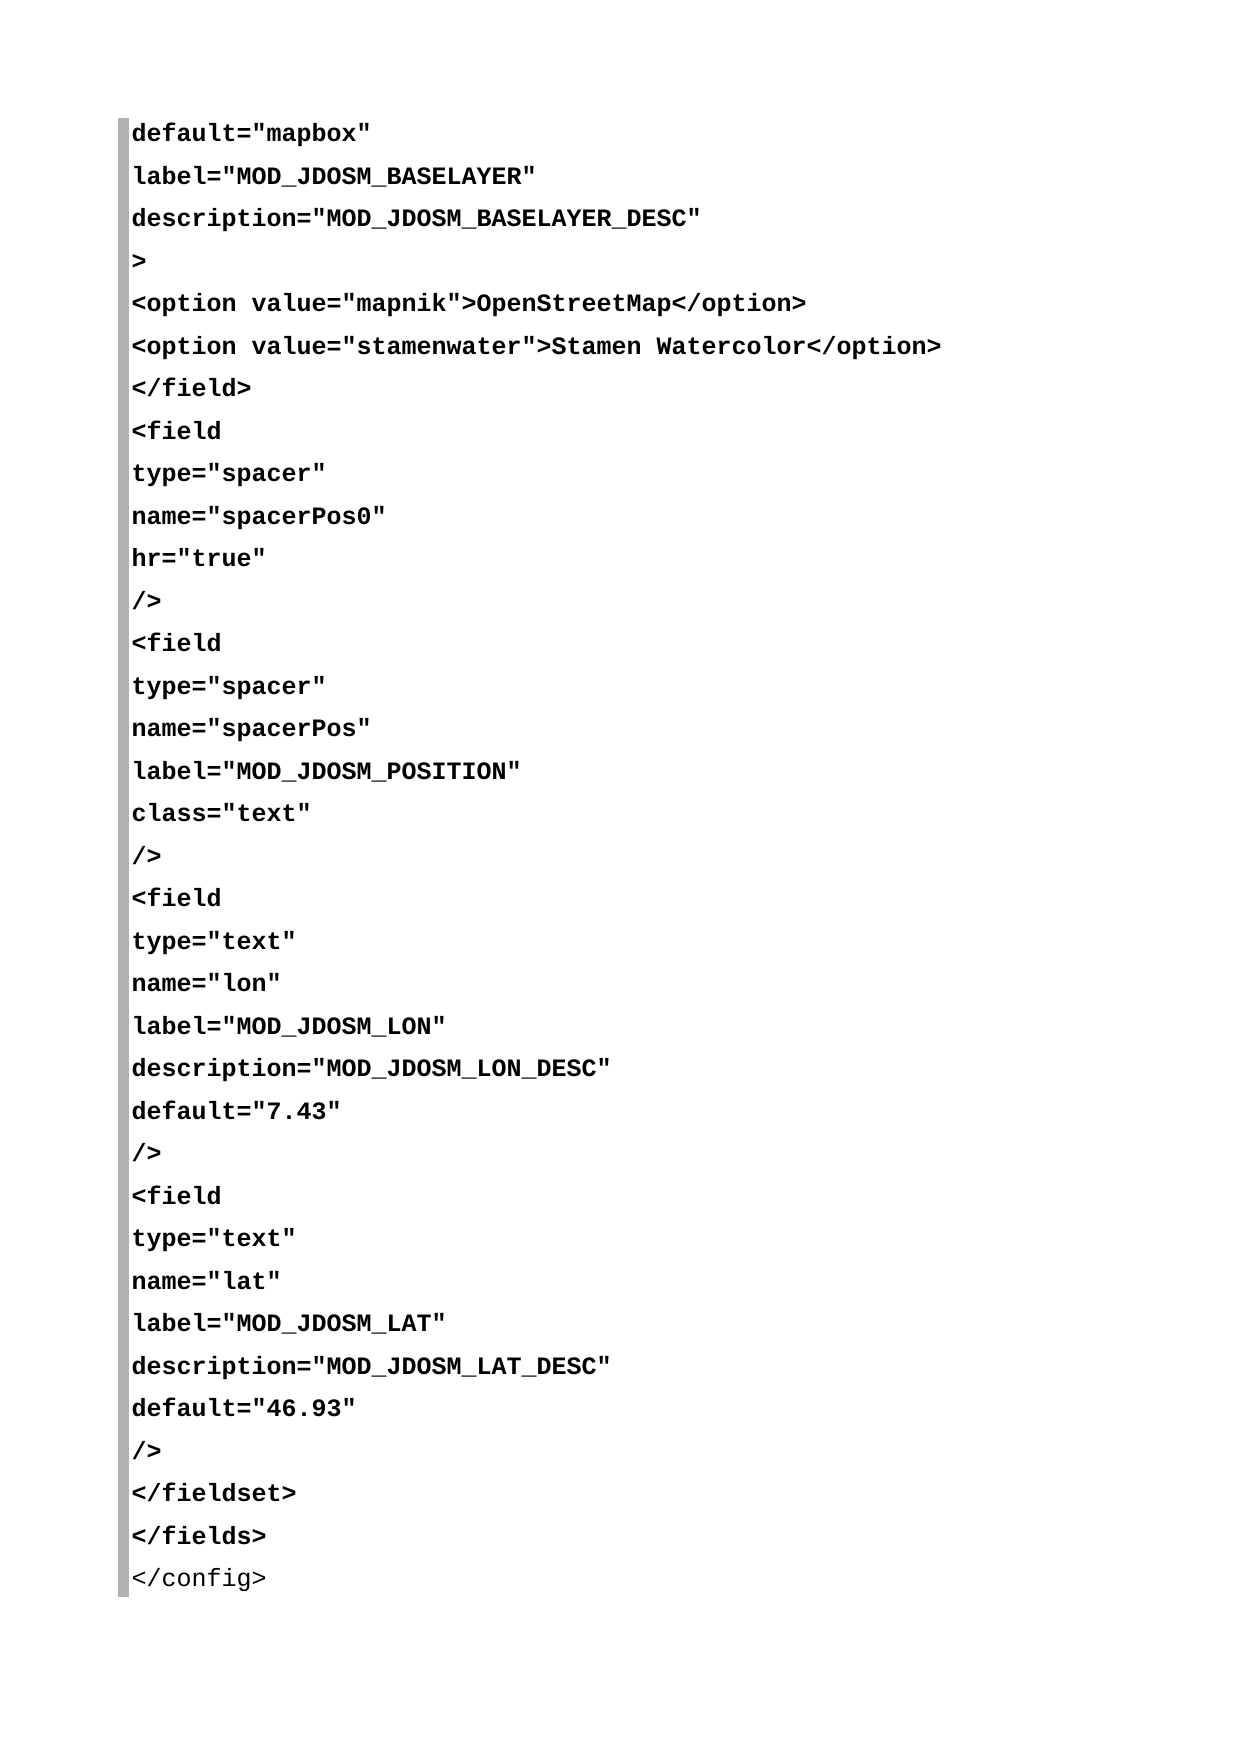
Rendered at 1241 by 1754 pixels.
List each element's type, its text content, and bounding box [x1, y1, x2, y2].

text /> [129, 586, 1122, 617]
text </fieldset> [129, 1478, 1122, 1509]
text default="46.93" [129, 1393, 1122, 1424]
text label="MOD_JDOSM_LAT" [129, 1308, 1122, 1339]
text label="MOD_JDOSM_POSITION" [129, 756, 1122, 787]
text </fields> [129, 1521, 1122, 1552]
text default="7.43" [129, 1096, 1122, 1127]
text <field [129, 1181, 1122, 1212]
text <option value="mapnik">OpenStreetMap</option> [129, 288, 1122, 319]
text type="spacer" [129, 458, 1122, 489]
text /> [129, 841, 1122, 872]
text <option value="stamenwater">Stamen Watercolor</option> [129, 331, 1122, 362]
text default="mapbox" [129, 118, 1122, 149]
text <field [129, 416, 1122, 447]
text type="spacer" [129, 671, 1122, 702]
text </field> [129, 373, 1122, 404]
text <field [129, 628, 1122, 659]
text </config> [129, 1563, 1122, 1597]
text name="lat" [129, 1266, 1122, 1297]
text name="spacerPos" [129, 713, 1122, 744]
text description="MOD_JDOSM_BASELAYER_DESC" [129, 203, 1122, 234]
text description="MOD_JDOSM_LAT_DESC" [129, 1351, 1122, 1382]
text type="text" [129, 1223, 1122, 1254]
text /> [129, 1138, 1122, 1169]
text name="lon" [129, 968, 1122, 999]
text <field [129, 883, 1122, 914]
text > [129, 246, 1122, 277]
text label="MOD_JDOSM_BASELAYER" [129, 161, 1122, 192]
text label="MOD_JDOSM_LON" [129, 1011, 1122, 1042]
text hr="true" [129, 543, 1122, 574]
text description="MOD_JDOSM_LON_DESC" [129, 1053, 1122, 1084]
text /> [129, 1436, 1122, 1467]
text name="spacerPos0" [129, 501, 1122, 532]
text class="text" [129, 798, 1122, 829]
text type="text" [129, 926, 1122, 957]
